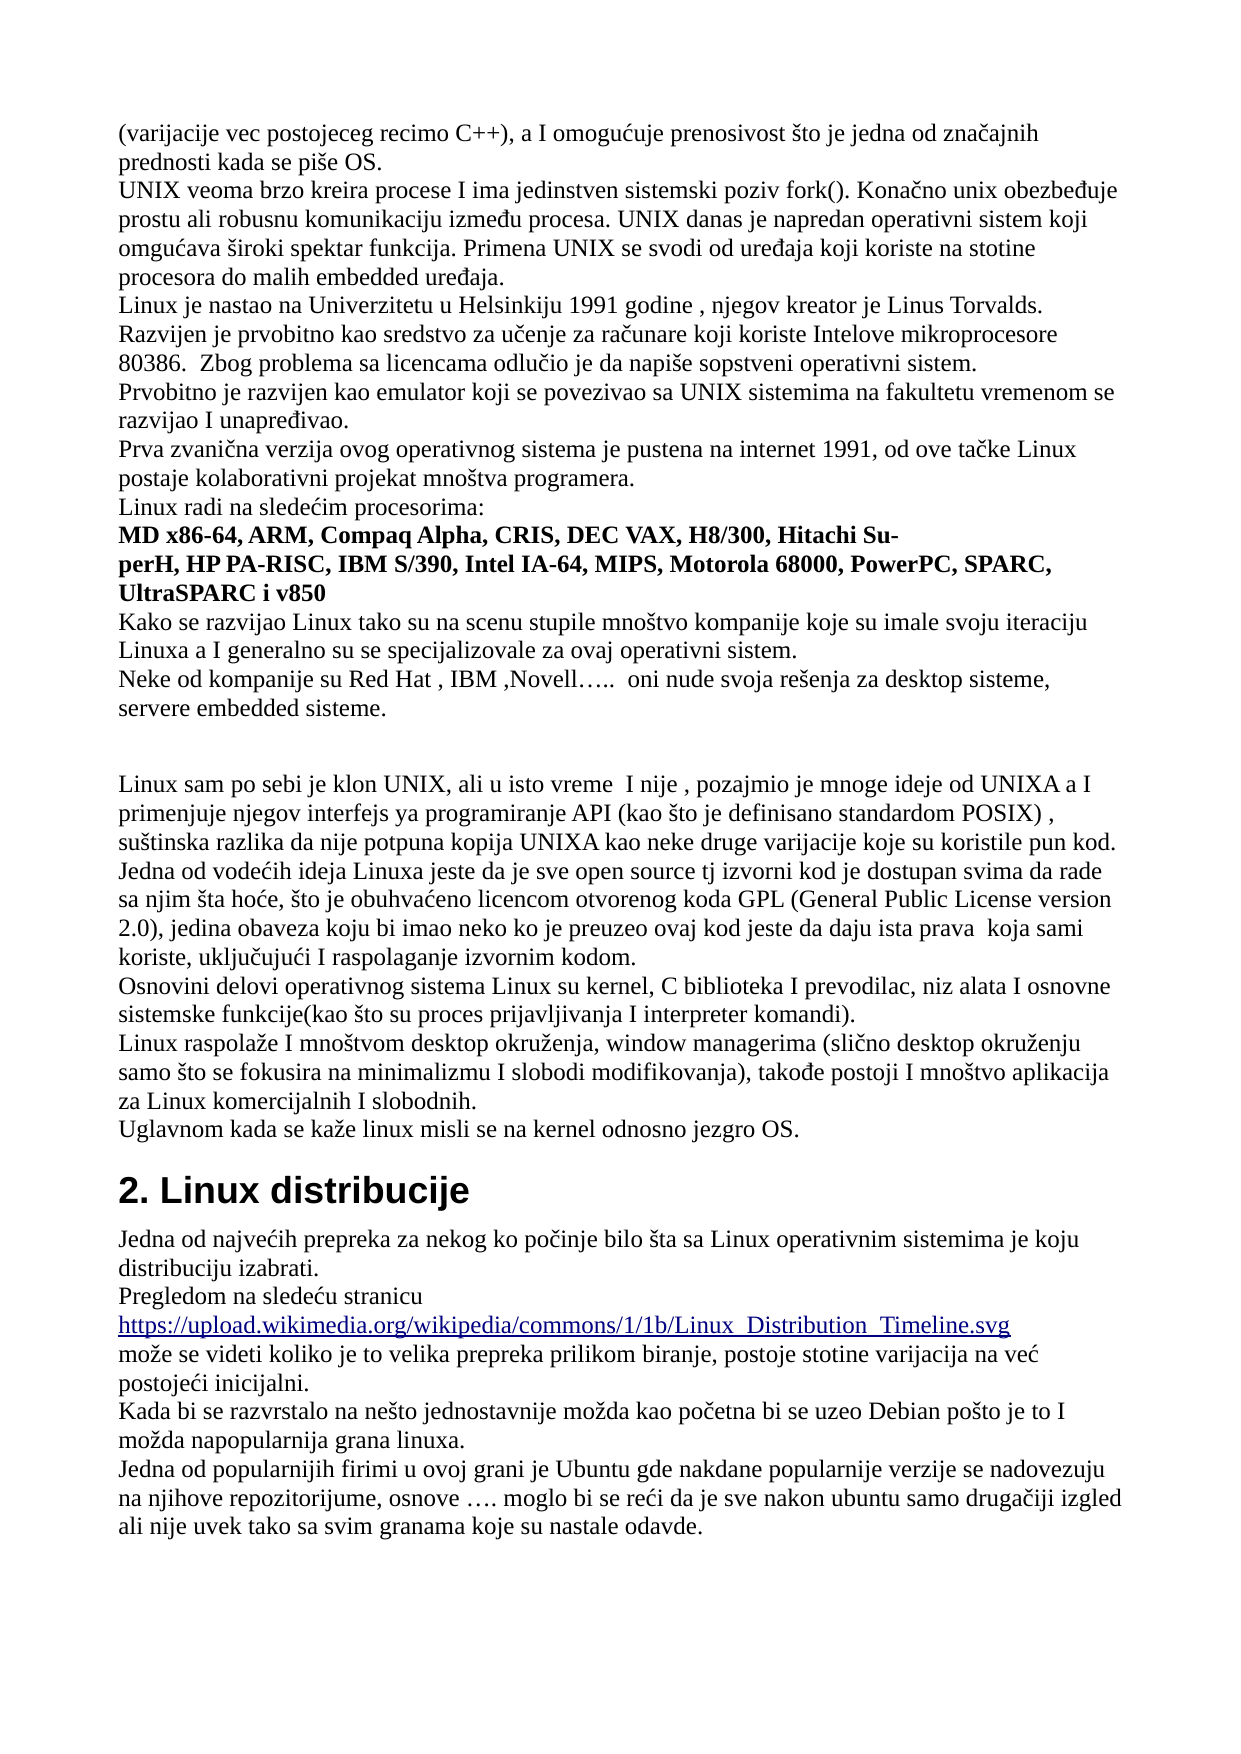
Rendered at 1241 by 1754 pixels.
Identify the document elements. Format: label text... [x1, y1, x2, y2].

text Jedna od vodećih ideja Linuxa jeste da je sve open source tj izvorni kod je dostupan svima da rade sa njim šta hoće, što je obuhvaćeno licencom otvorenog koda GPL (General Public License version 2.0), jedina obaveza koju bi imao neko ko je preuzeo ovaj kod jeste da daju ista prava koja sami koriste, uključujući I raspolaganje izvornim kodom. [118, 856, 1122, 971]
text Prva zvanična verzija ovog operativnog sistema je pustena na internet 1991, od ove tačke Linux postaje kolaborativni projekat mnoštva programera. [118, 434, 1122, 492]
text Osnovini delovi operativnog sistema Linux su kernel, C biblioteka I prevodilac, niz alata I osnovne sistemske funkcije(kao što su proces prijavljivanja I interpreter komandi). [118, 971, 1122, 1028]
text perH, HP PA-RISC, IBM S/390, Intel IA-64, MIPS, Motorola 68000, PowerPC, SPARC, [118, 549, 1122, 578]
text UNIX veoma brzo kreira procese I ima jedinstven sistemski poziv fork(). Konačno unix obezbeđuje prostu ali robusnu komunikaciju između procesa. UNIX danas je napredan operativni sistem koji omgućava široki spektar funkcija. Primena UNIX se svodi od uređaja koji koriste na stotine procesora do malih embedded uređaja. [118, 176, 1122, 291]
text Razvijen je prvobitno kao sredstvo za učenje za računare koji koriste Intelove mikroprocesore 80386. Zbog problema sa licencama odlučio je da napiše sopstveni operativni sistem. [118, 319, 1122, 377]
text Pregledom na sledeću stranicu [118, 1281, 1122, 1310]
text Linux raspolaže I mnoštvom desktop okruženja, window managerima (slično desktop okruženju samo što se fokusira na minimalizmu I slobodi modifikovanja), takođe postoji I mnoštvo aplikacija za Linux komercijalnih I slobodnih. [118, 1028, 1122, 1114]
text https://upload.wikimedia.org/wikipedia/commons/1/1b/Linux_Distribution_Timeline.svg [118, 1310, 1122, 1339]
text Prvobitno je razvijen kao emulator koji se povezivao sa UNIX sistemima na fakultetu vremenom se razvijao I unapređivao. [118, 377, 1122, 434]
text Kada bi se razvrstalo na nešto jednostavnije možda kao početna bi se uzeo Debian pošto je to I možda napopularnija grana linuxa. [118, 1396, 1122, 1454]
text Kako se razvijao Linux tako su na scenu stupile mnoštvo kompanije koje su imale svoju iteraciju Linuxa a I generalno su se specijalizovale za ovaj operativni sistem. [118, 607, 1122, 664]
text Neke od kompanije su Red Hat , IBM ,Novell….. oni nude svoja rešenja za desktop sisteme, servere embedded sisteme. [118, 664, 1122, 722]
text UltraSPARC i v850 [118, 578, 1122, 607]
text može se videti koliko je to velika prepreka prilikom biranje, postoje stotine varijacija na već postojeći inicijalni. [118, 1339, 1122, 1396]
text Linux sam po sebi je klon UNIX, ali u isto vreme I nije , pozajmio je mnoge ideje od UNIXA a I primenjuje njegov interfejs ya programiranje API (kao što je definisano standardom POSIX) , suštinska razlika da nije potpuna kopija UNIXA kao neke druge varijacije koje su koristile pun kod. [118, 769, 1122, 856]
text Linux radi na sledećim procesorima: MD x86-64, ARM, Compaq Alpha, CRIS, DEC VAX, H8/300, Hitachi Su- [118, 492, 1122, 549]
text Jedna od najvećih prepreka za nekog ko počinje bilo šta sa Linux operativnim sistemima je koju distribuciju izabrati. [118, 1224, 1122, 1281]
text Linux je nastao na Univerzitetu u Helsinkiju 1991 godine , njegov kreator je Linus Torvalds. [118, 291, 1122, 319]
text (varijacije vec postojeceg recimo C++), a I omogućuje prenosivost što je jedna od značajnih prednosti kada se piše OS. [118, 118, 1122, 176]
text Uglavnom kada se kaže linux misli se na kernel odnosno jezgro OS. [118, 1114, 1122, 1143]
text Jedna od popularnijih firimi u ovoj grani je Ubuntu gde nakdane popularnije verzije se nadovezuju na njihove repozitorijume, osnove …. moglo bi se reći da je sve nakon ubuntu samo drugačiji izgled ali nije uvek tako sa svim granama koje su nastale odavde. [118, 1454, 1122, 1540]
subtitle 2. Linux distribucije [118, 1168, 1122, 1211]
